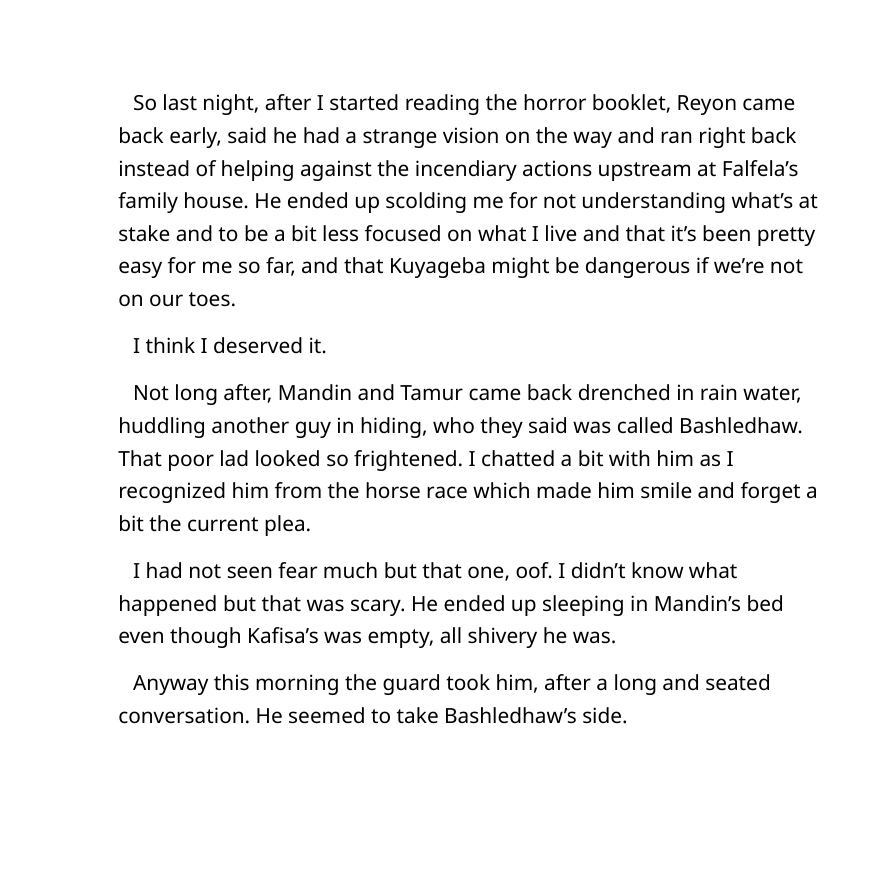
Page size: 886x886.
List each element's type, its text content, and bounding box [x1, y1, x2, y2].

text Anyway this morning the guard took him, after a long and seated conversation. He seemed to take Bashledhaw’s side. [118, 668, 827, 729]
text I had not seen fear much but that one, oof. I didn’t know what happened but that was scary. He ended up sleeping in Mandin’s bed even though Kafisa’s was empty, all shivery he was. [118, 556, 827, 650]
text I think I deserved it. [118, 331, 827, 360]
text Not long after, Mandin and Tamur came back drenched in rain water, huddling another guy in hiding, who they said was called Bashledhaw. That poor lad looked so frightened. I chatted a bit with him as I recognized him from the horse race which made him smile and forget a bit the current plea. [118, 378, 827, 537]
text So last night, after I started reading the horror booklet, Reyon came back early, said he had a strange vision on the way and ran right back instead of helping against the incendiary actions upstream at Falfela’s family house. He ended up scolding me for not understanding what’s at stake and to be a bit less focused on what I live and that it’s been pretty easy for me so far, and that Kuyageba might be dangerous if we’re not on our toes. [118, 88, 827, 313]
